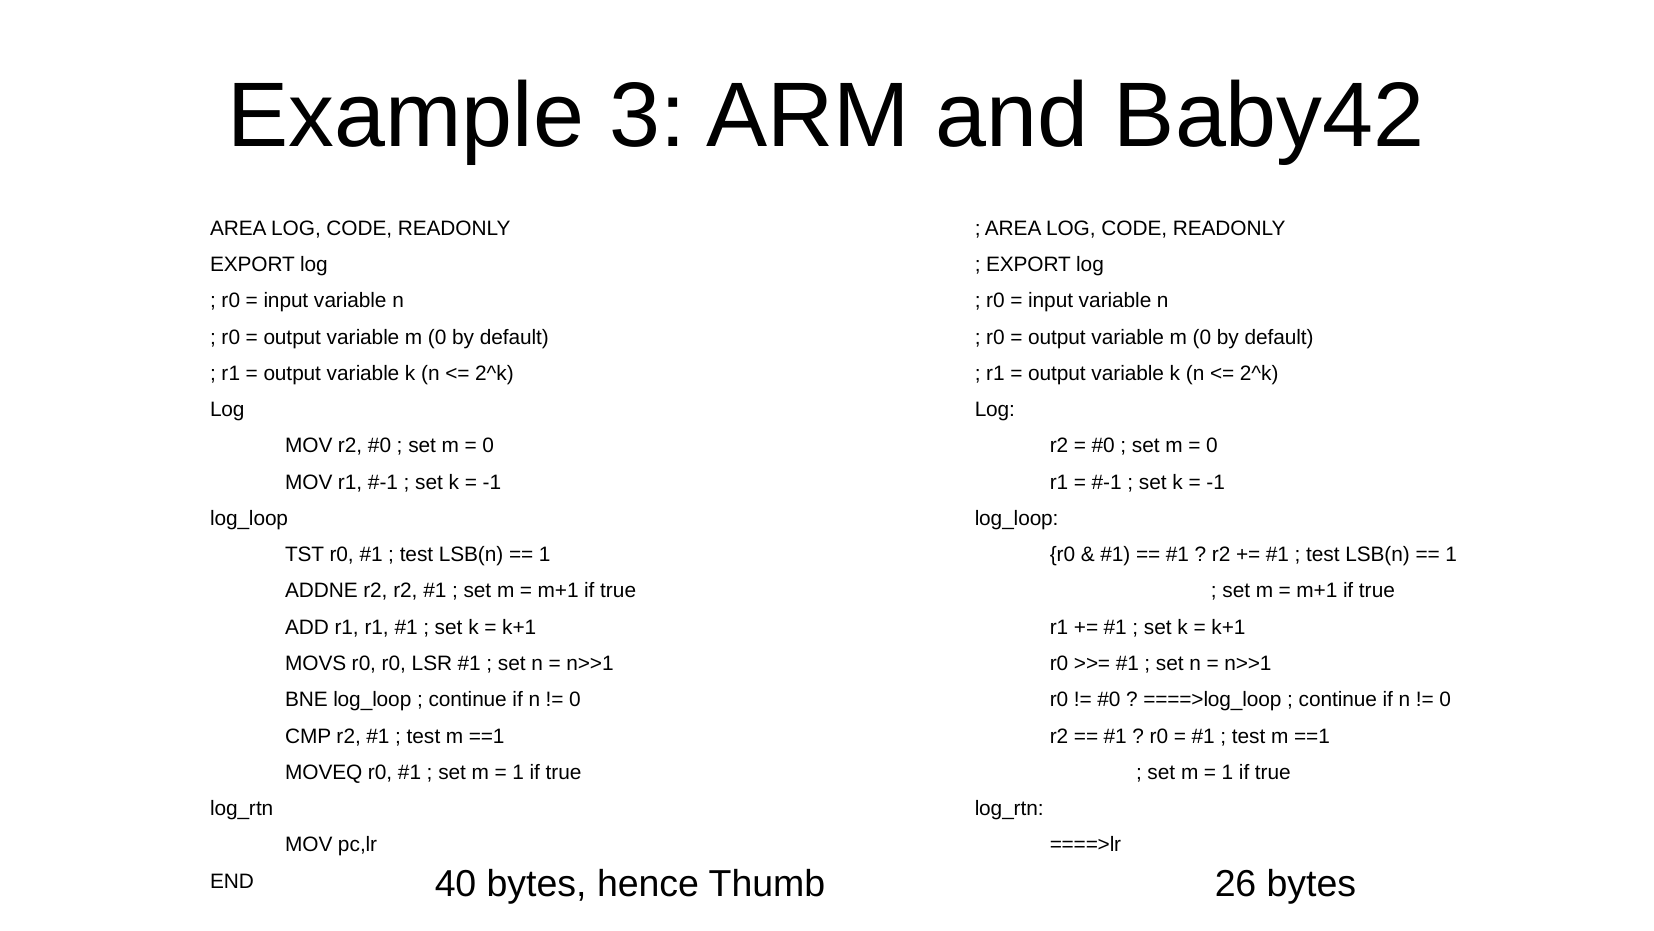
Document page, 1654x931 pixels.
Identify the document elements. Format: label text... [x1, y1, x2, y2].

text_box AREA LOG, CODE, READONLY EXPORT log ; r0 = input variable n ; r0 = output variable m (0 by default) ; r1 = output variable k (n <= 2^k) Log MOV r2, #0 ; set m = 0 MOV r1, #-1 ; set k = -1 log_loop TST r0, #1 ; test LSB(n) == 1 ADDNE r2, r2, #1 ; set m = m+1 if true ADD r1, r1, #1 ; set k = k+1 MOVS r0, r0, LSR #1 ; set n = n>>1 BNE log_loop ; continue if n != 0 CMP r2, #1 ; test m ==1 MOVEQ r0, #1 ; set m = 1 if true log_rtn MOV pc,lr END [195, 209, 751, 901]
text_box 26 bytes [1200, 855, 1471, 912]
text_box 40 bytes, hence Thumb [420, 855, 871, 912]
title Example 3: ARM and Baby42 [82, 37, 1571, 193]
text_box ; AREA LOG, CODE, READONLY ; EXPORT log ; r0 = input variable n ; r0 = output variable m (0 by default) ; r1 = output variable k (n <= 2^k) Log: r2 = #0 ; set m = 0 r1 = #-1 ; set k = -1 log_loop: {r0 & #1) == #1 ? r2 += #1 ; test LSB(n) == 1 ; set m = m+1 if true r1 += #1 ; set k = k+1 r0 >>= #1 ; set n = n>>1 r0 != #0 ? ====>log_loop ; continue if n != 0 r2 == #1 ? r0 = #1 ; test m ==1 ; set m = 1 if true log_rtn: ====>lr [960, 209, 1515, 901]
